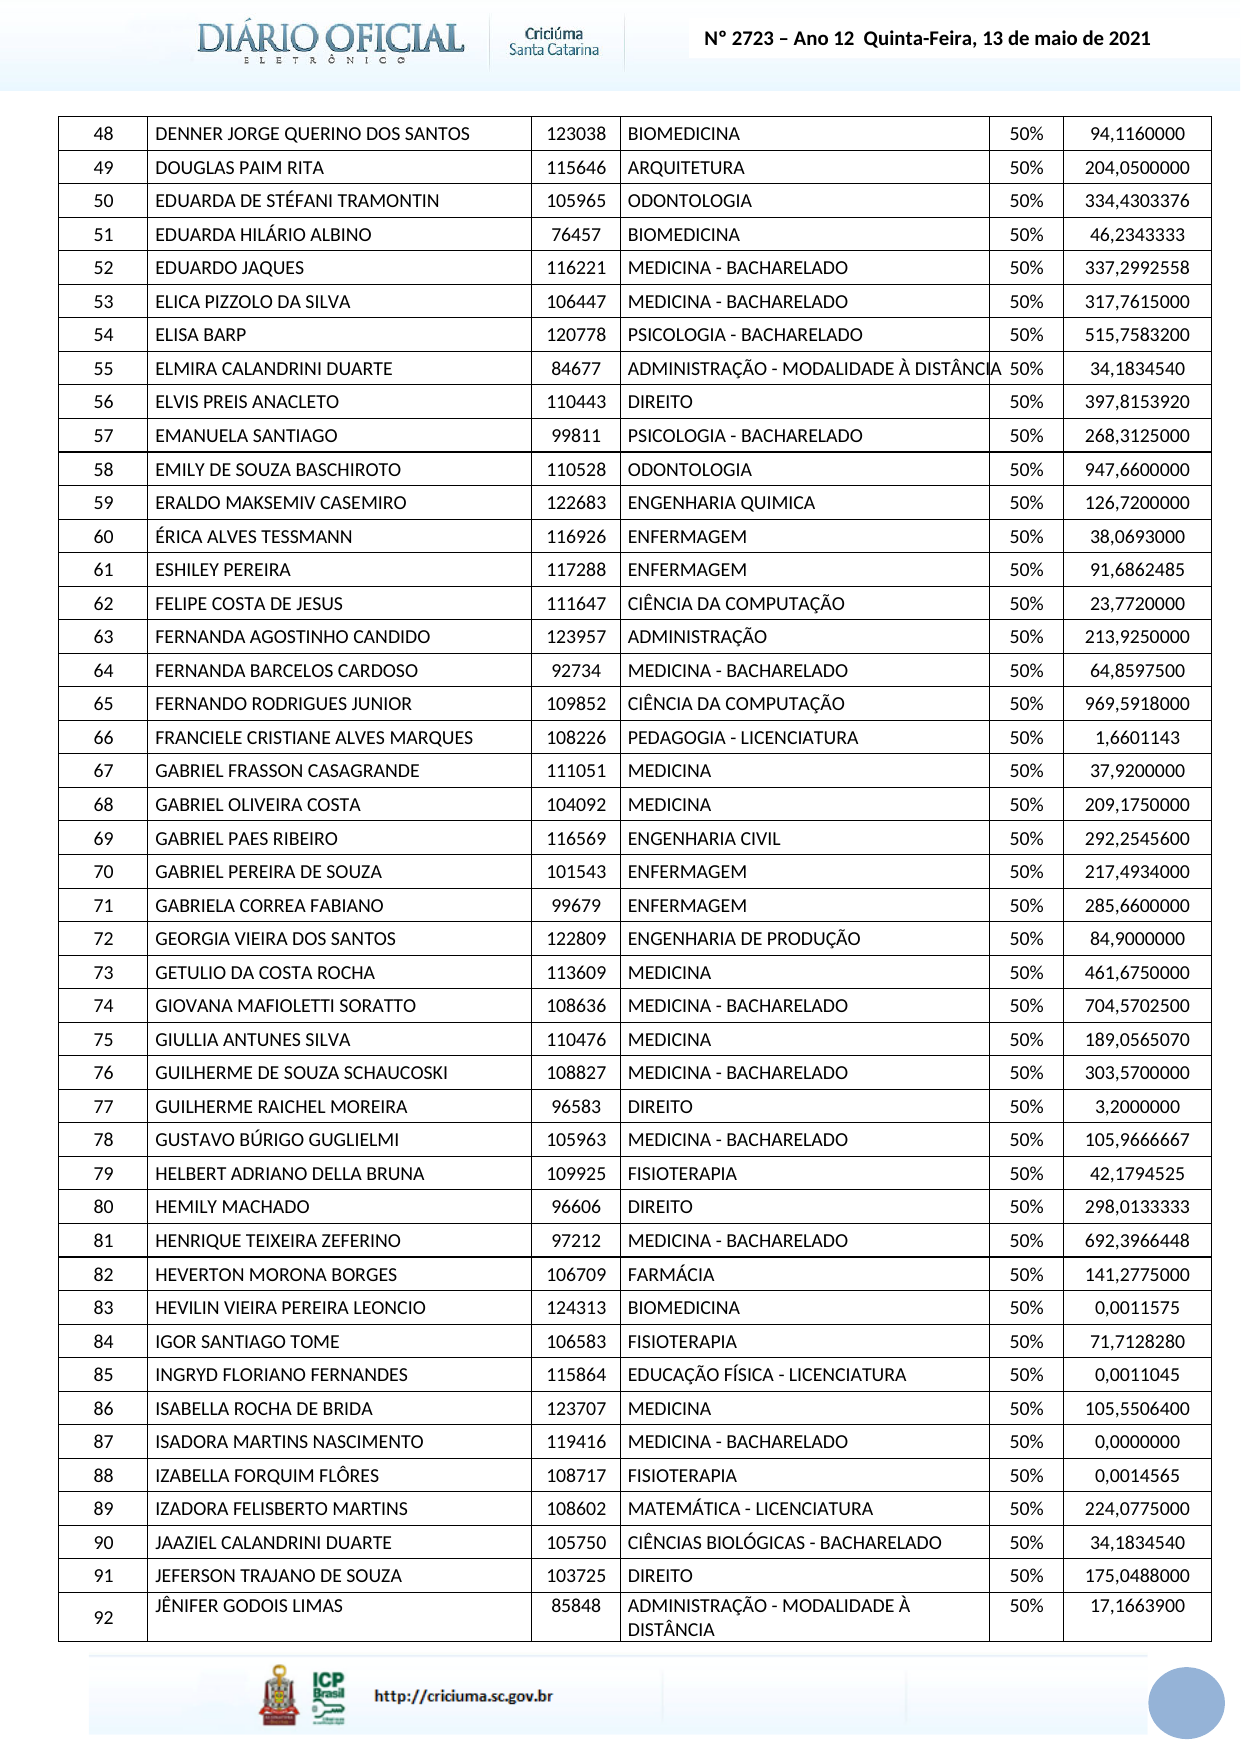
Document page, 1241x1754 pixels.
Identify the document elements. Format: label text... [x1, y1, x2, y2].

table_cell 84677 [532, 352, 620, 384]
table_cell 101543 [532, 855, 620, 887]
table_cell 92 [59, 1593, 147, 1641]
table_cell 189,0565070 [1064, 1023, 1211, 1055]
table_cell 110528 [532, 453, 620, 485]
table_cell 123707 [532, 1392, 620, 1424]
table_cell GEORGIA VIEIRA DOS SANTOS [148, 922, 531, 954]
table_cell ELISA BARP [148, 318, 531, 351]
table_cell MEDICINA - BACHARELADO [621, 1224, 989, 1256]
table_cell 73 [59, 956, 147, 988]
table_cell HEMILY MACHADO [148, 1190, 531, 1223]
table_cell GETULIO DA COSTA ROCHA [148, 956, 531, 988]
table_cell ESHILEY PEREIRA [148, 553, 531, 586]
table_cell 85 [59, 1358, 147, 1391]
table_cell 78 [59, 1123, 147, 1156]
table_cell FERNANDA AGOSTINHO CANDIDO [148, 620, 531, 653]
table_cell 50% [990, 587, 1063, 619]
table_cell 213,9250000 [1064, 620, 1211, 653]
table_cell ÉRICA ALVES TESSMANN [148, 520, 531, 552]
table_cell MATEMÁTICA - LICENCIATURA [621, 1492, 989, 1525]
table_cell GABRIEL FRASSON CASAGRANDE [148, 754, 531, 787]
table_cell 84 [59, 1325, 147, 1357]
table_cell MEDICINA [621, 1023, 989, 1055]
table_cell 34,1834540 [1064, 352, 1211, 384]
table_cell 76 [59, 1056, 147, 1089]
table_cell 141,2775000 [1064, 1258, 1211, 1290]
table_cell 23,7720000 [1064, 587, 1211, 619]
table_cell 50% [990, 821, 1063, 854]
table_cell 108602 [532, 1492, 620, 1525]
table_cell 82 [59, 1258, 147, 1290]
table_cell MEDICINA - BACHARELADO [621, 1056, 989, 1089]
table_cell 75 [59, 1023, 147, 1055]
table_cell MEDICINA - BACHARELADO [621, 1425, 989, 1458]
table_cell 37,9200000 [1064, 754, 1211, 787]
table_cell 60 [59, 520, 147, 552]
table_cell 108226 [532, 721, 620, 753]
table_cell 96606 [532, 1190, 620, 1223]
table_cell 88 [59, 1459, 147, 1491]
table_cell 285,6600000 [1064, 889, 1211, 921]
table_cell 99679 [532, 889, 620, 921]
table_cell 106709 [532, 1258, 620, 1290]
table_cell 71,7128280 [1064, 1325, 1211, 1357]
table_cell EDUARDO JAQUES [148, 251, 531, 284]
table_cell 42,1794525 [1064, 1157, 1211, 1189]
table_cell 68 [59, 788, 147, 820]
table_cell 50% [990, 184, 1063, 217]
table_cell 50% [990, 1559, 1063, 1592]
table_cell 57 [59, 419, 147, 451]
table_cell 38,0693000 [1064, 520, 1211, 552]
table_cell FARMÁCIA [621, 1258, 989, 1290]
table_cell 69 [59, 821, 147, 854]
table_cell BIOMEDICINA [621, 218, 989, 250]
table_cell 50% [990, 989, 1063, 1022]
table_cell INGRYD FLORIANO FERNANDES [148, 1358, 531, 1391]
table_cell 50% [990, 218, 1063, 250]
table_cell 50% [990, 1258, 1063, 1290]
table_cell 115646 [532, 151, 620, 183]
table_cell 17,1663900 [1064, 1593, 1211, 1641]
table_cell 298,0133333 [1064, 1190, 1211, 1223]
table_cell 116221 [532, 251, 620, 284]
table_cell BIOMEDICINA [621, 117, 989, 149]
table_cell MEDICINA [621, 754, 989, 787]
table_cell 692,3966448 [1064, 1224, 1211, 1256]
table_cell 58 [59, 453, 147, 485]
table_cell EDUARDA DE STÉFANI TRAMONTIN [148, 184, 531, 217]
table_cell 61 [59, 553, 147, 586]
table_cell 50% [990, 1224, 1063, 1256]
table_cell ODONTOLOGIA [621, 453, 989, 485]
table_cell 59 [59, 486, 147, 518]
table_cell 123957 [532, 620, 620, 653]
table_cell 334,4303376 [1064, 184, 1211, 217]
table_cell ARQUITETURA [621, 151, 989, 183]
table_cell ELICA PIZZOLO DA SILVA [148, 285, 531, 317]
table_cell 122809 [532, 922, 620, 954]
table_cell 50% [990, 318, 1063, 351]
table_cell FELIPE COSTA DE JESUS [148, 587, 531, 619]
table_cell 50% [990, 486, 1063, 518]
table_cell 947,6600000 [1064, 453, 1211, 485]
table_cell 50% [990, 620, 1063, 653]
table_cell 108827 [532, 1056, 620, 1089]
table_cell FISIOTERAPIA [621, 1325, 989, 1357]
table_cell 122683 [532, 486, 620, 518]
table_cell ISADORA MARTINS NASCIMENTO [148, 1425, 531, 1458]
table_cell 50% [990, 922, 1063, 954]
table_cell 83 [59, 1291, 147, 1323]
table_cell MEDICINA [621, 956, 989, 988]
table_cell BIOMEDICINA [621, 1291, 989, 1323]
table_cell CIÊNCIAS BIOLÓGICAS - BACHARELADO [621, 1526, 989, 1558]
table_cell 62 [59, 587, 147, 619]
table_cell 77 [59, 1090, 147, 1122]
table_cell 110476 [532, 1023, 620, 1055]
table_cell 49 [59, 151, 147, 183]
table_cell 65 [59, 687, 147, 720]
table_cell 50% [990, 754, 1063, 787]
table_cell 204,0500000 [1064, 151, 1211, 183]
table_cell 50% [990, 453, 1063, 485]
table_cell 50% [990, 721, 1063, 753]
table_cell EMANUELA SANTIAGO [148, 419, 531, 451]
table_cell 64 [59, 654, 147, 686]
table_cell 397,8153920 [1064, 385, 1211, 418]
table_cell 110443 [532, 385, 620, 418]
table_cell 90 [59, 1526, 147, 1558]
table_cell JEFERSON TRAJANO DE SOUZA [148, 1559, 531, 1592]
table_cell FISIOTERAPIA [621, 1459, 989, 1491]
table_cell 96583 [532, 1090, 620, 1122]
table_cell 108636 [532, 989, 620, 1022]
table_cell EDUARDA HILÁRIO ALBINO [148, 218, 531, 250]
table_cell 0,0000000 [1064, 1425, 1211, 1458]
table_cell CIÊNCIA DA COMPUTAÇÃO [621, 687, 989, 720]
table_cell ENGENHARIA CIVIL [621, 821, 989, 854]
table_cell 224,0775000 [1064, 1492, 1211, 1525]
table_cell 50% [990, 889, 1063, 921]
table_cell 50% [990, 1526, 1063, 1558]
table_cell 50% [990, 1593, 1063, 1641]
table_cell 91 [59, 1559, 147, 1592]
table_cell 3,2000000 [1064, 1090, 1211, 1122]
table_cell GUILHERME RAICHEL MOREIRA [148, 1090, 531, 1122]
table_cell PEDAGOGIA - LICENCIATURA [621, 721, 989, 753]
table_cell 106447 [532, 285, 620, 317]
table_cell 99811 [532, 419, 620, 451]
table_cell 50% [990, 788, 1063, 820]
table_cell 67 [59, 754, 147, 787]
table_cell 0,0011045 [1064, 1358, 1211, 1391]
table_cell 106583 [532, 1325, 620, 1357]
table_cell CIÊNCIA DA COMPUTAÇÃO [621, 587, 989, 619]
table_cell 292,2545600 [1064, 821, 1211, 854]
table_cell GABRIEL OLIVEIRA COSTA [148, 788, 531, 820]
table_cell 52 [59, 251, 147, 284]
table_cell ELMIRA CALANDRINI DUARTE [148, 352, 531, 384]
table_cell 217,4934000 [1064, 855, 1211, 887]
table_cell 104092 [532, 788, 620, 820]
table_cell GABRIEL PAES RIBEIRO [148, 821, 531, 854]
table_cell 50% [990, 855, 1063, 887]
table_cell GABRIELA CORREA FABIANO [148, 889, 531, 921]
table_cell FRANCIELE CRISTIANE ALVES MARQUES [148, 721, 531, 753]
table_cell 56 [59, 385, 147, 418]
table_cell 97212 [532, 1224, 620, 1256]
table_cell 704,5702500 [1064, 989, 1211, 1022]
table_cell DIREITO [621, 1090, 989, 1122]
table_cell 71 [59, 889, 147, 921]
table_cell 50% [990, 1358, 1063, 1391]
table_cell 74 [59, 989, 147, 1022]
table_cell 461,6750000 [1064, 956, 1211, 988]
table_cell 92734 [532, 654, 620, 686]
table_cell 84,9000000 [1064, 922, 1211, 954]
table_cell DIREITO [621, 1559, 989, 1592]
table_cell 969,5918000 [1064, 687, 1211, 720]
table_cell 81 [59, 1224, 147, 1256]
table_cell 113609 [532, 956, 620, 988]
table_cell 120778 [532, 318, 620, 351]
table_cell JAAZIEL CALANDRINI DUARTE [148, 1526, 531, 1558]
table_cell 111647 [532, 587, 620, 619]
table_cell MEDICINA - BACHARELADO [621, 654, 989, 686]
table_cell 515,7583200 [1064, 318, 1211, 351]
table_cell 48 [59, 117, 147, 149]
table_cell 50% [990, 1190, 1063, 1223]
table_cell GUSTAVO BÚRIGO GUGLIELMI [148, 1123, 531, 1156]
table_cell 54 [59, 318, 147, 351]
table_cell 108717 [532, 1459, 620, 1491]
table_cell 46,2343333 [1064, 218, 1211, 250]
table_cell PSICOLOGIA - BACHARELADO [621, 318, 989, 351]
table_cell 50% [990, 1291, 1063, 1323]
table_cell DIREITO [621, 385, 989, 418]
table_cell 105,5506400 [1064, 1392, 1211, 1424]
table_cell 50% [990, 285, 1063, 317]
table_cell DENNER JORGE QUERINO DOS SANTOS [148, 117, 531, 149]
table_cell 70 [59, 855, 147, 887]
table_cell 109852 [532, 687, 620, 720]
table_cell 268,3125000 [1064, 419, 1211, 451]
table_cell ENFERMAGEM [621, 855, 989, 887]
table_cell 50% [990, 251, 1063, 284]
table_cell ISABELLA ROCHA DE BRIDA [148, 1392, 531, 1424]
table_cell MEDICINA - BACHARELADO [621, 285, 989, 317]
table_cell GUILHERME DE SOUZA SCHAUCOSKI [148, 1056, 531, 1089]
table_cell 116926 [532, 520, 620, 552]
table_cell ENGENHARIA DE PRODUÇÃO [621, 922, 989, 954]
table_cell 50% [990, 1425, 1063, 1458]
table_cell GIOVANA MAFIOLETTI SORATTO [148, 989, 531, 1022]
table_cell 50% [990, 1023, 1063, 1055]
table_cell IZABELLA FORQUIM FLÔRES [148, 1459, 531, 1491]
table_cell HEVERTON MORONA BORGES [148, 1258, 531, 1290]
table_cell 50% [990, 352, 1063, 384]
table_cell 89 [59, 1492, 147, 1525]
table_cell 105750 [532, 1526, 620, 1558]
table_cell FISIOTERAPIA [621, 1157, 989, 1189]
table_cell 111051 [532, 754, 620, 787]
table_cell 317,7615000 [1064, 285, 1211, 317]
table_cell 126,7200000 [1064, 486, 1211, 518]
table_cell HEVILIN VIEIRA PEREIRA LEONCIO [148, 1291, 531, 1323]
table_cell 87 [59, 1425, 147, 1458]
table_cell JÊNIFER GODOIS LIMAS [148, 1593, 531, 1641]
table_cell 119416 [532, 1425, 620, 1458]
table_cell DIREITO [621, 1190, 989, 1223]
table_cell 55 [59, 352, 147, 384]
table_cell 76457 [532, 218, 620, 250]
table_cell 116569 [532, 821, 620, 854]
table_cell ADMINISTRAÇÃO [621, 620, 989, 653]
table_cell 175,0488000 [1064, 1559, 1211, 1592]
table_cell MEDICINA - BACHARELADO [621, 1123, 989, 1156]
table_cell 51 [59, 218, 147, 250]
table_cell ELVIS PREIS ANACLETO [148, 385, 531, 418]
table_cell ADMINISTRAÇÃO - MODALIDADE À DISTÂNCIA [621, 1593, 989, 1641]
table_cell 209,1750000 [1064, 788, 1211, 820]
table_cell 50% [990, 1392, 1063, 1424]
table_cell 109925 [532, 1157, 620, 1189]
table_cell 85848 [532, 1593, 620, 1641]
table_cell EMILY DE SOUZA BASCHIROTO [148, 453, 531, 485]
table_cell 94,1160000 [1064, 117, 1211, 149]
table_cell 72 [59, 922, 147, 954]
table_cell 50% [990, 1459, 1063, 1491]
table_cell FERNANDA BARCELOS CARDOSO [148, 654, 531, 686]
table_cell MEDICINA [621, 788, 989, 820]
table_cell 86 [59, 1392, 147, 1424]
table_cell 303,5700000 [1064, 1056, 1211, 1089]
table_cell PSICOLOGIA - BACHARELADO [621, 419, 989, 451]
table_cell 34,1834540 [1064, 1526, 1211, 1558]
table_cell GABRIEL PEREIRA DE SOUZA [148, 855, 531, 887]
table_cell 80 [59, 1190, 147, 1223]
table_cell ENFERMAGEM [621, 889, 989, 921]
table_cell 50% [990, 117, 1063, 149]
table_cell FERNANDO RODRIGUES JUNIOR [148, 687, 531, 720]
table_cell 50% [990, 956, 1063, 988]
table_cell DOUGLAS PAIM RITA [148, 151, 531, 183]
table_cell 50% [990, 520, 1063, 552]
table_cell 50% [990, 1492, 1063, 1525]
table_cell IZADORA FELISBERTO MARTINS [148, 1492, 531, 1525]
table_cell ERALDO MAKSEMIV CASEMIRO [148, 486, 531, 518]
table_cell 50% [990, 385, 1063, 418]
table_cell MEDICINA [621, 1392, 989, 1424]
table_cell 63 [59, 620, 147, 653]
table_cell 53 [59, 285, 147, 317]
table_cell 0,0011575 [1064, 1291, 1211, 1323]
table_cell 91,6862485 [1064, 553, 1211, 586]
table_cell 115864 [532, 1358, 620, 1391]
table_cell 117288 [532, 553, 620, 586]
table_cell 50% [990, 553, 1063, 586]
table_cell ODONTOLOGIA [621, 184, 989, 217]
table_cell 337,2992558 [1064, 251, 1211, 284]
table_cell 50% [990, 654, 1063, 686]
table_cell 50% [990, 1123, 1063, 1156]
table_cell 123038 [532, 117, 620, 149]
table_cell 1,6601143 [1064, 721, 1211, 753]
table_cell 105,9666667 [1064, 1123, 1211, 1156]
table_cell 105963 [532, 1123, 620, 1156]
table_cell 50% [990, 151, 1063, 183]
table_cell 50 [59, 184, 147, 217]
table_cell 50% [990, 687, 1063, 720]
table_cell IGOR SANTIAGO TOME [148, 1325, 531, 1357]
table_cell EDUCAÇÃO FÍSICA - LICENCIATURA [621, 1358, 989, 1391]
table_cell MEDICINA - BACHARELADO [621, 251, 989, 284]
table_cell GIULLIA ANTUNES SILVA [148, 1023, 531, 1055]
table_cell ADMINISTRAÇÃO - MODALIDADE À DISTÂNCIA [621, 352, 989, 384]
table_cell 0,0014565 [1064, 1459, 1211, 1491]
table_cell 124313 [532, 1291, 620, 1323]
table_cell ENGENHARIA QUIMICA [621, 486, 989, 518]
table_cell 66 [59, 721, 147, 753]
table_cell ENFERMAGEM [621, 520, 989, 552]
table_cell 50% [990, 1157, 1063, 1189]
table_cell ENFERMAGEM [621, 553, 989, 586]
table_cell HELBERT ADRIANO DELLA BRUNA [148, 1157, 531, 1189]
table_cell 50% [990, 1056, 1063, 1089]
table_cell 50% [990, 1325, 1063, 1357]
table_cell 105965 [532, 184, 620, 217]
table_cell MEDICINA - BACHARELADO [621, 989, 989, 1022]
table_cell 64,8597500 [1064, 654, 1211, 686]
table_cell 50% [990, 1090, 1063, 1122]
table_cell 50% [990, 419, 1063, 451]
table_cell 79 [59, 1157, 147, 1189]
table_cell HENRIQUE TEIXEIRA ZEFERINO [148, 1224, 531, 1256]
table_cell 103725 [532, 1559, 620, 1592]
